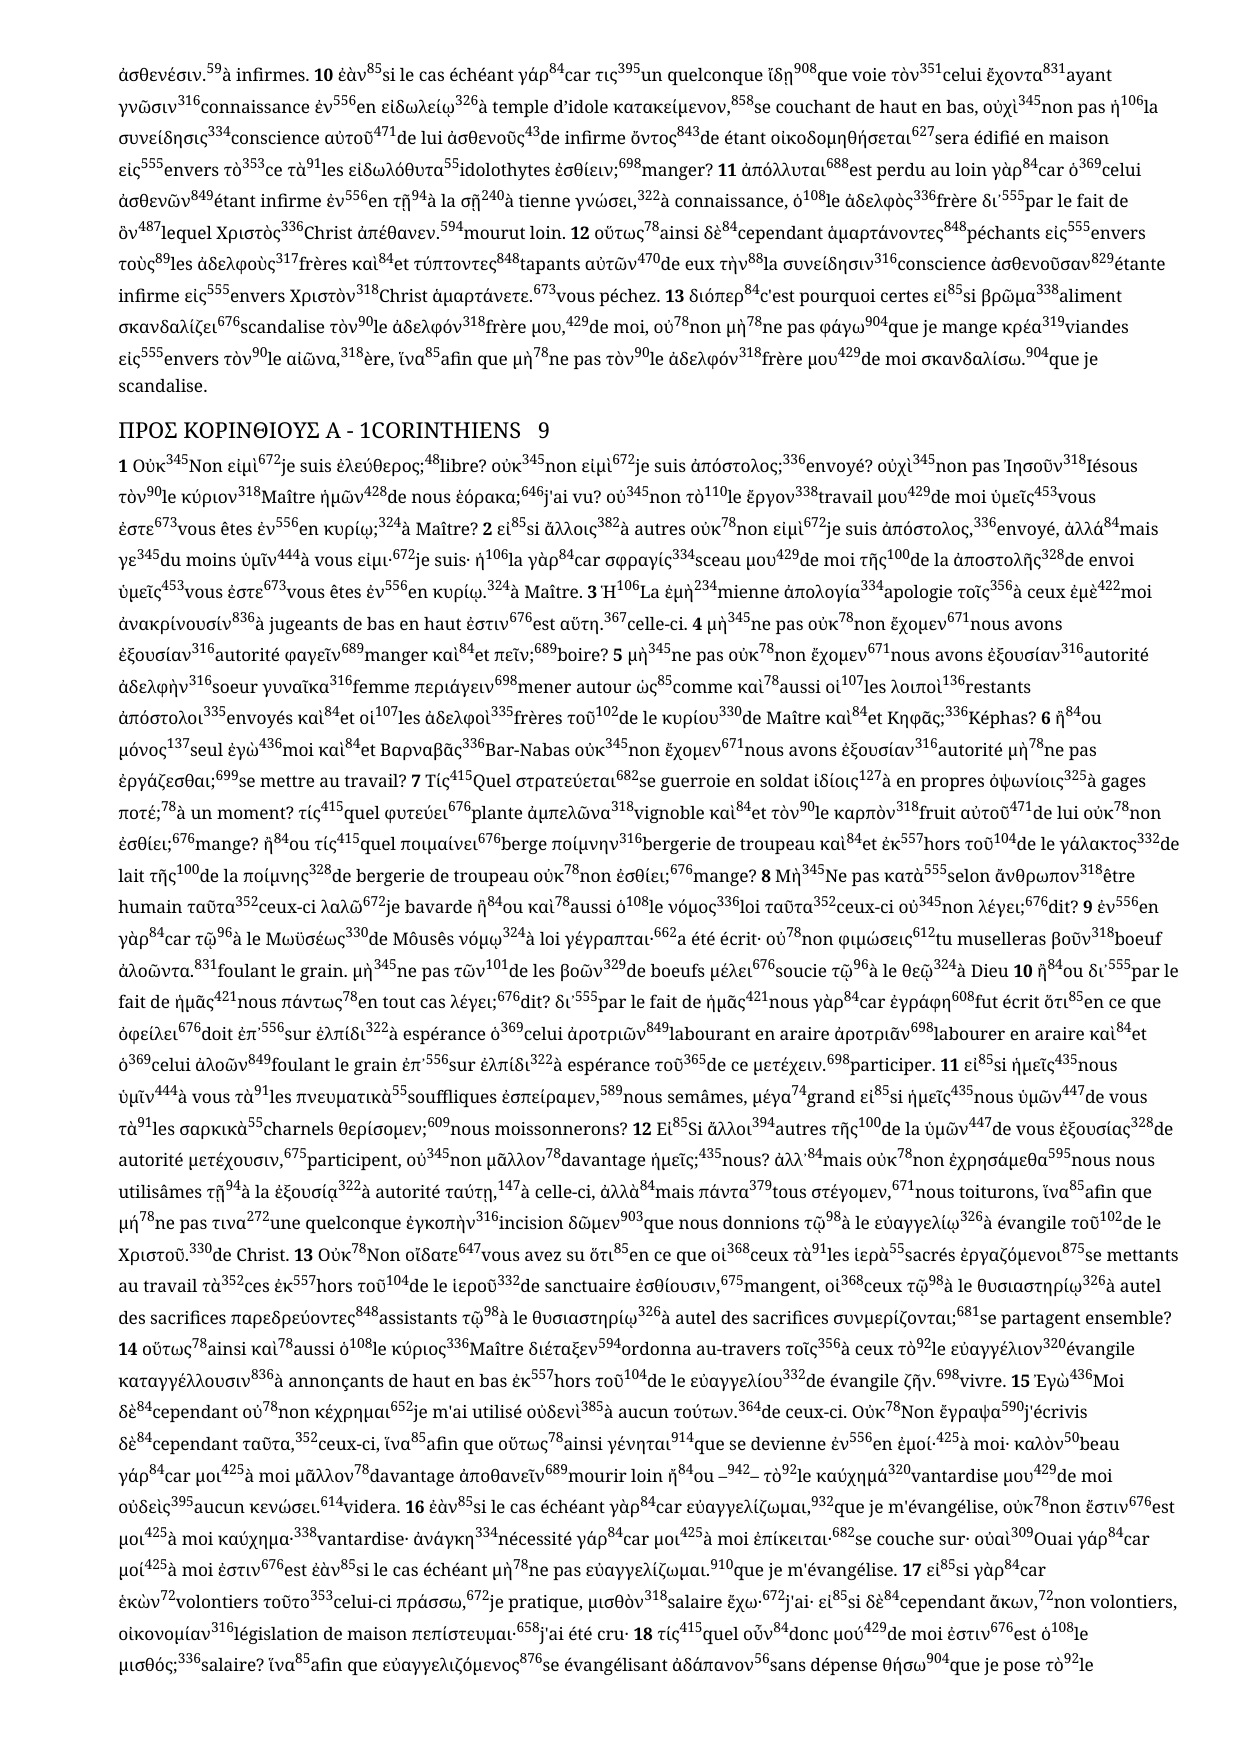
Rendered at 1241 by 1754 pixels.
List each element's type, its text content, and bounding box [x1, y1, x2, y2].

text 1 Περὶ557Autour δὲ84cependant τῶν103de les εἰδωλοθύτων,67de idolothytes, οἴδαμεν645nous avons su ὅτι85en ce que πάντες394tous γνῶσιν316connaissance ἔχομεν.671nous avons. ἡ106la γνῶσις334connaissance φυσιοῖ,676gonfle naturellement, ἡ106la δὲ84cependant ἀγάπη334amour οἰκοδομεῖ·676édifie en maison· 2 εἴ85si τις395un quelconque δοκεῖ676estime ἐγνωκέναι695avoir connu τι,380un quelconque, οὔπω78non encore ἔγνω594connut καθὼς78de haut en bas comme δεῖ676attache de lien γνῶναι·689connaître· 3 εἰ85si δέ84cependant τις395un quelconque ἀγαπᾷ676aime τὸν90le θεόν,318Dieu, οὗτος369celui-ci ἔγνωσται662a été connu ὑπ᾽557sous αὐτοῦ.471de lui. 4 Περὶ557Autour τῆς100de la βρώσεως328de consommation οὖν84donc τῶν103de les εἰδωλοθύτων,67de idolothytes, οἴδαμεν645nous avons su ὅτι85en ce que οὐδὲν397aucun εἴδωλον338idole ἐν556en κόσμῳ324à monde καὶ84et ὅτι85en ce que οὐδεὶς292aucun θεὸς336Dieu εἰ558si μὴ78ne pas εἷς.48un. 5 καὶ78aussi γὰρ84car εἴπερ85si certes εἰσὶν675sont λεγόμενοι899étants dits θεοὶ335dieux εἴτε84soit ἐν556en οὐρανῷ324à ciel εἴτε84soit ἐπὶ557sur γῆς,328de terre, ὥσπερ85comme certes εἰσὶν675sont θεοὶ335dieux πολλοὶ291nombreux καὶ84et κύριοι335Maîtres πολλοί,291nombreux, 6 ἀλλ᾽84mais ἡμῖν424à nous εἷς202un θεὸς336Dieu ὁ108le πατὴρ336père ἐξ557hors οὗ499de lequel τὰ370ces πάντα293tous καὶ84et ἡμεῖς435nous εἰς555envers αὐτόν,459lui, καὶ84et εἷς202un κύριος336Maître Ἰησοῦς336Iésous Χριστὸς336Christ δι᾽557par οὗ499de lequel τὰ370ces πάντα293tous καὶ84et ἡμεῖς435nous δι᾽557par αὐτοῦ.471de lui. 7 Ἀλλ᾽84Mais οὐκ78non ἐν556en πᾶσιν382à tous ἡ106la γνῶσις·334connaissance· τινὲς394des quelconques δὲ84cependant τῇ94à la συνηθείᾳ322à habitude en commun ἕως558jusqu'à ce que ἄρτι78à l'instant τοῦ104de le εἰδώλου332de idole ὡς85comme εἰδωλόθυτον56idolothyte ἐσθίουσιν,675mangent, καὶ84et ἡ106la συνείδησις334conscience αὐτῶν470de eux ἀσθενὴς46infirme οὖσα847étante μολύνεται.688est noirci. 8 βρῶμα338aliment δὲ84cependant ἡμᾶς421nous οὐ78non παραστήσει614dressera à côté τῷ96à le θεῷ·324à Dieu· οὔτε84ni ἐὰν85si le cas échéant μὴ78ne pas φάγωμεν903que nous mangions ὑστερούμεθα,683nous sommes manqués, οὔτε84ni ἐὰν85si le cas échéant φάγωμεν903que nous mangions περισσεύομεν.671nous surabondons. 9 βλέπετε577regardez δὲ84cependant μή85ne pas πως78en quelque manière ἡ106la ἐξουσία334autorité ὑμῶν447de vous αὕτη367celle-ci πρόσκομμα338achoppement γένηται914que se devienne τοῖς95à les ἀσθενέσιν.59à infirmes. 10 ἐὰν85si le cas échéant γάρ84car τις395un quelconque ἴδῃ908que voie τὸν351celui ἔχοντα831ayant γνῶσιν316connaissance ἐν556en εἰδωλείῳ326à temple d’idole κατακείμενον,858se couchant de haut en bas, οὐχὶ345non pas ἡ106la συνείδησις334conscience αὐτοῦ471de lui ἀσθενοῦς43de infirme ὄντος843de étant οἰκοδομηθήσεται627sera édifié en maison εἰς555envers τὸ353ce τὰ91les εἰδωλόθυτα55idolothytes ἐσθίειν;698manger? 11 ἀπόλλυται688est perdu au loin γὰρ84car ὁ369celui ἀσθενῶν849étant infirme ἐν556en τῇ94à la σῇ240à tienne γνώσει,322à connaissance, ὁ108le ἀδελφὸς336frère δι᾽555par le fait de ὃν487lequel Χριστὸς336Christ ἀπέθανεν.594mourut loin. 12 οὕτως78ainsi δὲ84cependant ἁμαρτάνοντες848péchants εἰς555envers τοὺς89les ἀδελφοὺς317frères καὶ84et τύπτοντες848tapants αὐτῶν470de eux τὴν88la συνείδησιν316conscience ἀσθενοῦσαν829étante infirme εἰς555envers Χριστὸν318Christ ἁμαρτάνετε.673vous péchez. 13 διόπερ84c'est pourquoi certes εἰ85si βρῶμα338aliment σκανδαλίζει676scandalise τὸν90le ἀδελφόν318frère μου,429de moi, οὐ78non μὴ78ne pas φάγω904que je mange κρέα319viandes εἰς555envers τὸν90le αἰῶνα,318ère, ἵνα85afin que μὴ78ne pas τὸν90le ἀδελφόν318frère μου429de moi σκανδαλίσω.904que je scandalise. [118, 59, 1181, 397]
text 1 Οὐκ345Non εἰμὶ672je suis ἐλεύθερος;48libre? οὐκ345non εἰμὶ672je suis ἀπόστολος;336envoyé? οὐχὶ345non pas Ἰησοῦν318Iésous τὸν90le κύριον318Maître ἡμῶν428de nous ἑόρακα;646j'ai vu? οὐ345non τὸ110le ἔργον338travail μου429de moi ὑμεῖς453vous ἐστε673vous êtes ἐν556en κυρίῳ;324à Maître? 2 εἰ85si ἄλλοις382à autres οὐκ78non εἰμὶ672je suis ἀπόστολος,336envoyé, ἀλλά84mais γε345du moins ὑμῖν444à vous εἰμι·672je suis· ἡ106la γὰρ84car σφραγίς334sceau μου429de moi τῆς100de la ἀποστολῆς328de envoi ὑμεῖς453vous ἐστε673vous êtes ἐν556en κυρίῳ.324à Maître. 3 Ἡ106La ἐμὴ234mienne ἀπολογία334apologie τοῖς356à ceux ἐμὲ422moi ἀνακρίνουσίν836à jugeants de bas en haut ἐστιν676est αὕτη.367celle-ci. 4 μὴ345ne pas οὐκ78non ἔχομεν671nous avons ἐξουσίαν316autorité φαγεῖν689manger καὶ84et πεῖν;689boire? 5 μὴ345ne pas οὐκ78non ἔχομεν671nous avons ἐξουσίαν316autorité ἀδελφὴν316soeur γυναῖκα316femme περιάγειν698mener autour ὡς85comme καὶ78aussi οἱ107les λοιποὶ136restants ἀπόστολοι335envoyés καὶ84et οἱ107les ἀδελφοὶ335frères τοῦ102de le κυρίου330de Maître καὶ84et Κηφᾶς;336Képhas? 6 ἢ84ou μόνος137seul ἐγὼ436moi καὶ84et Βαρναβᾶς336Bar-Nabas οὐκ345non ἔχομεν671nous avons ἐξουσίαν316autorité μὴ78ne pas ἐργάζεσθαι;699se mettre au travail? 7 Τίς415Quel στρατεύεται682se guerroie en soldat ἰδίοις127à en propres ὀψωνίοις325à gages ποτέ;78à un moment? τίς415quel φυτεύει676plante ἀμπελῶνα318vignoble καὶ84et τὸν90le καρπὸν318fruit αὐτοῦ471de lui οὐκ78non ἐσθίει;676mange? ἢ84ou τίς415quel ποιμαίνει676berge ποίμνην316bergerie de troupeau καὶ84et ἐκ557hors τοῦ104de le γάλακτος332de lait τῆς100de la ποίμνης328de bergerie de troupeau οὐκ78non ἐσθίει;676mange? 8 Μὴ345Ne pas κατὰ555selon ἄνθρωπον318être humain ταῦτα352ceux-ci λαλῶ672je bavarde ἢ84ou καὶ78aussi ὁ108le νόμος336loi ταῦτα352ceux-ci οὐ345non λέγει;676dit? 9 ἐν556en γὰρ84car τῷ96à le Μωϋσέως330de Môusês νόμῳ324à loi γέγραπται·662a été écrit· οὐ78non φιμώσεις612tu muselleras βοῦν318boeuf ἀλοῶντα.831foulant le grain. μὴ345ne pas τῶν101de les βοῶν329de boeufs μέλει676soucie τῷ96à le θεῷ324à Dieu 10 ἢ84ou δι᾽555par le fait de ἡμᾶς421nous πάντως78en tout cas λέγει;676dit? δι᾽555par le fait de ἡμᾶς421nous γὰρ84car ἐγράφη608fut écrit ὅτι85en ce que ὀφείλει676doit ἐπ᾽556sur ἐλπίδι322à espérance ὁ369celui ἀροτριῶν849labourant en araire ἀροτριᾶν698labourer en araire καὶ84et ὁ369celui ἀλοῶν849foulant le grain ἐπ᾽556sur ἐλπίδι322à espérance τοῦ365de ce μετέχειν.698participer. 11 εἰ85si ἡμεῖς435nous ὑμῖν444à vous τὰ91les πνευματικὰ55souffliques ἐσπείραμεν,589nous semâmes, μέγα74grand εἰ85si ἡμεῖς435nous ὑμῶν447de vous τὰ91les σαρκικὰ55charnels θερίσομεν;609nous moissonnerons? 12 Εἰ85Si ἄλλοι394autres τῆς100de la ὑμῶν447de vous ἐξουσίας328de autorité μετέχουσιν,675participent, οὐ345non μᾶλλον78davantage ἡμεῖς;435nous? ἀλλ᾽84mais οὐκ78non ἐχρησάμεθα595nous nous utilisâmes τῇ94à la ἐξουσίᾳ322à autorité ταύτῃ,147à celle-ci, ἀλλὰ84mais πάντα379tous στέγομεν,671nous toiturons, ἵνα85afin que μή78ne pas τινα272une quelconque ἐγκοπὴν316incision δῶμεν903que nous donnions τῷ98à le εὐαγγελίῳ326à évangile τοῦ102de le Χριστοῦ.330de Christ. 13 Οὐκ78Non οἴδατε647vous avez su ὅτι85en ce que οἱ368ceux τὰ91les ἱερὰ55sacrés ἐργαζόμενοι875se mettants au travail τὰ352ces ἐκ557hors τοῦ104de le ἱεροῦ332de sanctuaire ἐσθίουσιν,675mangent, οἱ368ceux τῷ98à le θυσιαστηρίῳ326à autel des sacrifices παρεδρεύοντες848assistants τῷ98à le θυσιαστηρίῳ326à autel des sacrifices συνμερίζονται;681se partagent ensemble? 14 οὕτως78ainsi καὶ78aussi ὁ108le κύριος336Maître διέταξεν594ordonna au-travers τοῖς356à ceux τὸ92le εὐαγγέλιον320évangile καταγγέλλουσιν836à annonçants de haut en bas ἐκ557hors τοῦ104de le εὐαγγελίου332de évangile ζῆν.698vivre. 15 Ἐγὼ436Moi δὲ84cependant οὐ78non κέχρημαι652je m'ai utilisé οὐδενὶ385à aucun τούτων.364de ceux-ci. Οὐκ78Non ἔγραψα590j'écrivis δὲ84cependant ταῦτα,352ceux-ci, ἵνα85afin que οὕτως78ainsi γένηται914que se devienne ἐν556en ἐμοί·425à moi· καλὸν50beau γάρ84car μοι425à moi μᾶλλον78davantage ἀποθανεῖν689mourir loin ἤ84ou –942– τὸ92le καύχημά320vantardise μου429de moi οὐδεὶς395aucun κενώσει.614videra. 16 ἐὰν85si le cas échéant γὰρ84car εὐαγγελίζωμαι,932que je m'évangélise, οὐκ78non ἔστιν676est μοι425à moi καύχημα·338vantardise· ἀνάγκη334nécessité γάρ84car μοι425à moi ἐπίκειται·682se couche sur· οὐαὶ309Ouai γάρ84car μοί425à moi ἐστιν676est ἐὰν85si le cas échéant μὴ78ne pas εὐαγγελίζωμαι.910que je m'évangélise. 17 εἰ85si γὰρ84car ἑκὼν72volontiers τοῦτο353celui-ci πράσσω,672je pratique, μισθὸν318salaire ἔχω·672j'ai· εἰ85si δὲ84cependant ἄκων,72non volontiers, οἰκονομίαν316législation de maison πεπίστευμαι·658j'ai été cru· 18 τίς415quel οὖν84donc μού429de moi ἐστιν676est ὁ108le μισθός;336salaire? ἵνα85afin que εὐαγγελιζόμενος876se évangélisant ἀδάπανον56sans dépense θήσω904que je pose τὸ92le εὐαγγέλιον320évangile εἰς555envers τὸ353ce μὴ78ne pas καταχρήσασθαι691se utiliser de haut en bas τῇ94à la ἐξουσίᾳ322à autorité μου429de moi ἐν556en τῷ98à le εὐαγγελίῳ.326à évangile. 19 Ἐλεύθερος48Libre γὰρ84car ὢν849étant ἐκ557hors πάντων388de tous πᾶσιν382à tous ἐμαυτὸν514moi-même ἐδούλωσα,590j'esclavageai, ἵνα85afin que τοὺς89les πλείονας3plus nombreusement κερδήσω·904que je gagne· 20 καὶ84et ἐγενόμην596je me devins τοῖς95à les Ἰουδαίοις59à Ioudaiens ὡς85comme Ἰουδαῖος,72Ioudaien, ἵνα85afin que Ἰουδαίους53Ioudaiens κερδήσω·904que je gagne· τοῖς356à ceux ὑπὸ555sous νόμον318loi ὡς85comme ὑπὸ555sous νόμον,318loi, μὴ78ne pas ὢν849étant αὐτὸς520moi-même ὑπὸ555sous νόμον,318loi, ἵνα85afin que τοὺς350ceux ὑπὸ555sous νόμον318loi κερδήσω·904que je gagne· 21 τοῖς95à les ἀνόμοις59à sans lois ὡς85comme ἄνομος,72sans loi, μὴ84ne pas ὢν849étant ἄνομος72sans loi θεοῦ330de Dieu ἀλλ᾽84mais ἔννομος72dans la loi Χριστοῦ,330de Christ, ἵνα85afin que κερδάνω904que je gagne τοὺς89les ἀνόμους·53sans lois· 22 ἐγενόμην596je me devins τοῖς95à les ἀσθενέσιν59à infirmes ἀσθενής,48infirme, ἵνα85afin que τοὺς89les ἀσθενεῖς53infirmes κερδήσω·904que je gagne· τοῖς356à ceux πᾶσιν279à tous γέγονα646j'ai devenu πάντα,396tous, ἵνα85afin que πάντως78en tout cas τινὰς377des quelconques σώσω.904que je sauve. 23 πάντα379tous δὲ84cependant ποιῶ672je fais διὰ555par le fait de τὸ92le εὐαγγέλιον,320évangile, ἵνα85afin que συνκοινωνὸς336communiant avec αὐτοῦ473de lui γένωμαι.910que je me devienne. 24 Οὐκ78Non οἴδατε647vous avez su ὅτι85en ce que οἱ368ceux ἐν556en σταδίῳ326à stade τρέχοντες848courants πάντες394tous μὲν84certes τρέχουσιν,675courent, εἷς72un δὲ84cependant λαμβάνει676prend τὸ92le βραβεῖον;320prix? οὕτως78ainsi τρέχετε577courez ἵνα85afin que καταλάβητε.905que vous preniez contre. 25 πᾶς292tout δὲ84cependant ὁ369celui ἀγωνιζόμενος876se combattant πάντα379tous ἐγκρατεύεται,682se maîtrise intérieur, ἐκεῖνοι368ceux-là μὲν84certes οὖν84donc ἵνα85afin que φθαρτὸν4corruptible στέφανον318couronne λάβωσιν,907que prennent, ἡμεῖς435nous δὲ84cependant ἄφθαρτον.54incorruptible. 26 ἐγὼ436moi τοίνυν84certes maintenant οὕτως78ainsi τρέχω672je cours ὡς85comme οὐκ78non ἀδήλως,78inévidemment, οὕτως78ainsi πυκτεύω672je frappe du poing ὡς85comme οὐκ78non ἀέρα318air δέρων·849pelant· 27 ἀλλὰ84mais ὑπωπιάζω672je frappe sous l'oeil μου429de moi τὸ92le σῶμα320corps καὶ84et δουλαγωγῶ,672je mène en esclavage, μή85ne pas πως78en quelque manière ἄλλοις382à autres κηρύξας730ayant proclamé αὐτὸς520moi-même ἀδόκιμος48non approuvé γένωμαι.910que je me devienne. [118, 450, 1181, 1677]
text ΠΡΟΣ ΚΟΡΙΝΘΙΟΥΣ Α - 1CORINTHIENS 9 [118, 416, 1181, 445]
